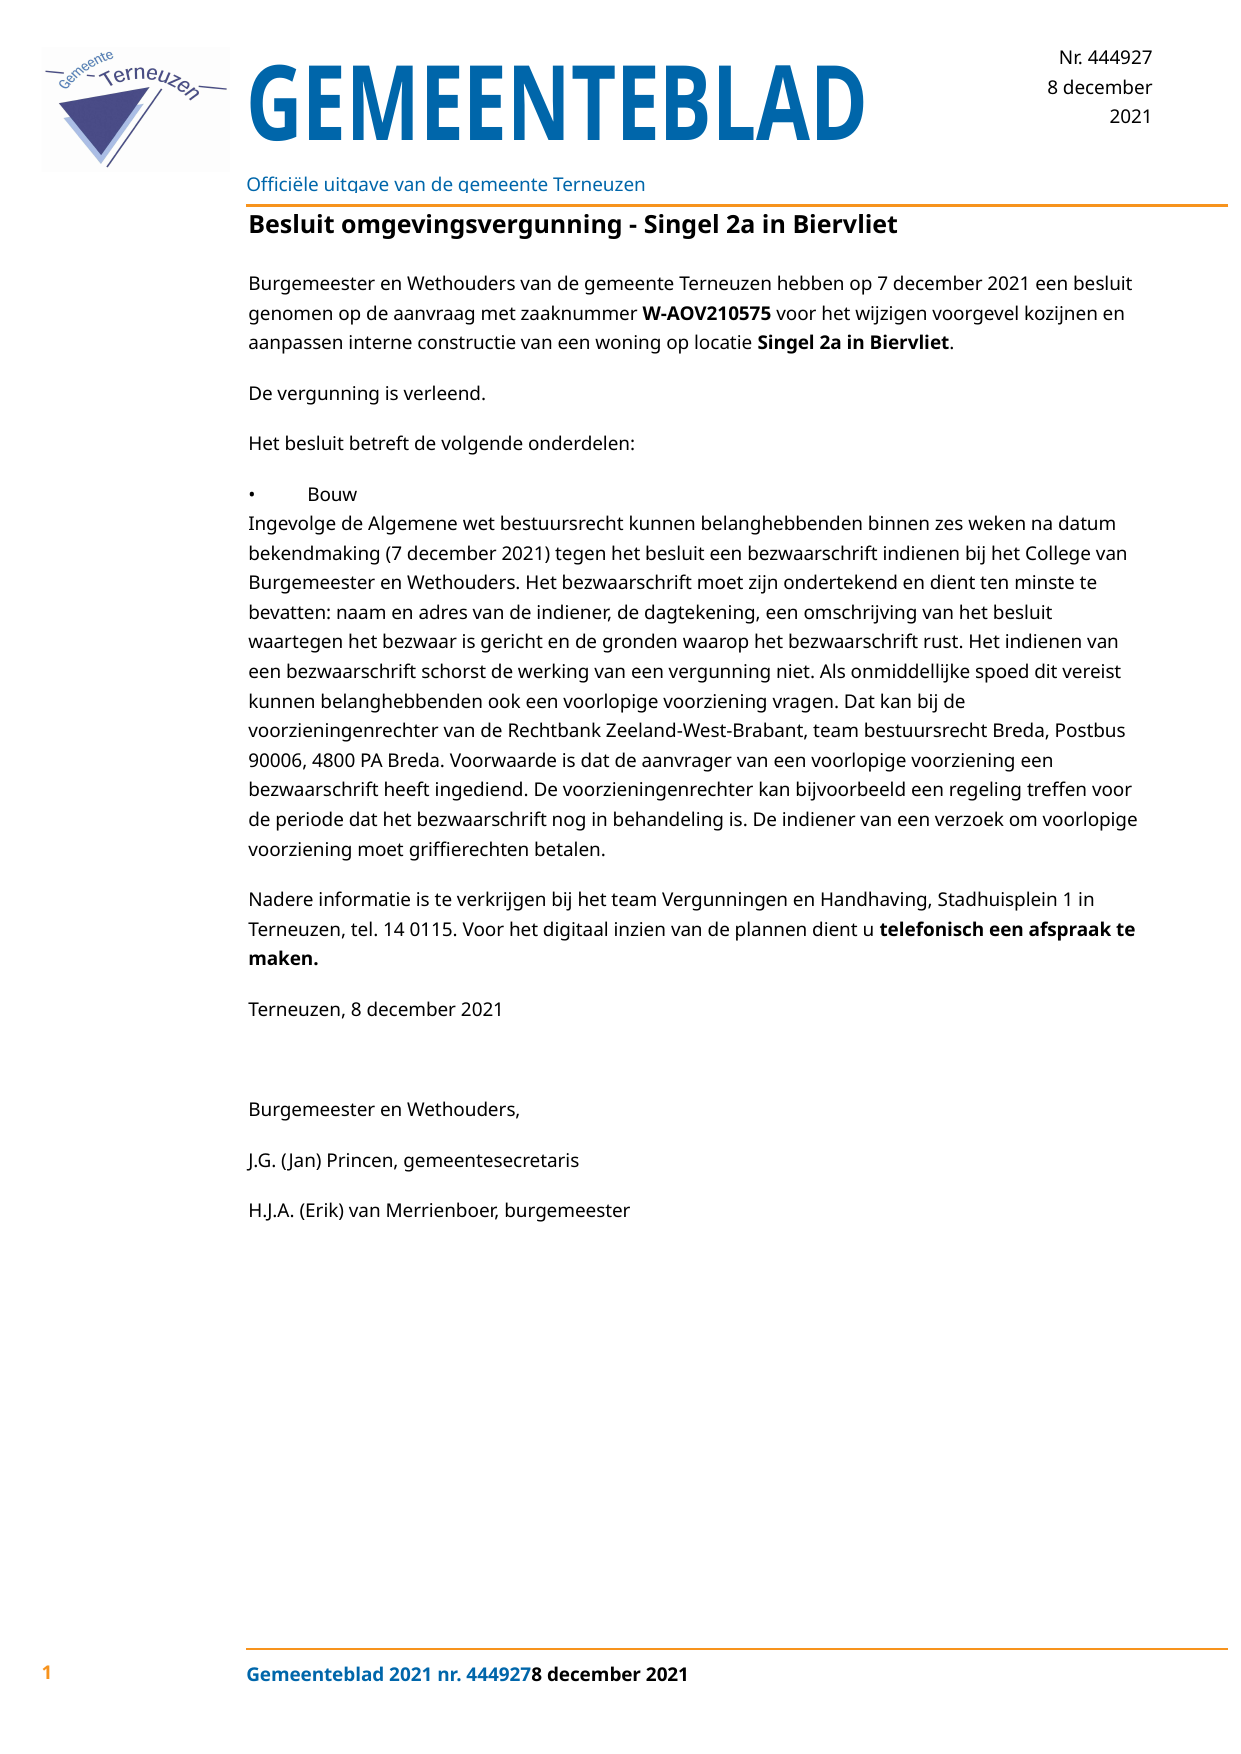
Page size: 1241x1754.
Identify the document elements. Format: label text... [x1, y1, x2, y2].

picture [41, 47, 231, 172]
text Burgemeester en Wethouders, [248, 1097, 1152, 1122]
text H.J.A. (Erik) van Merrienboer, burgemeester [248, 1197, 1152, 1223]
text Ingevolge de Algemene wet bestuursrecht kunnen belanghebbenden binnen zes weken na datum bekendmaking (7 december 2021) tegen het besluit een bezwaarschrift indienen bij het College van Burgemeester en Wethouders. Het bezwaarschrift moet zijn ondertekend en dient ten minste te bevatten: naam en adres van de indiener, de dagtekening, een omschrijving van het besluit waartegen het bezwaar is gericht en de gronden waarop het bezwaarschrift rust. Het indienen van een bezwaarschrift schorst de werking van een vergunning niet. Als onmiddellijke spoed dit vereist kunnen belanghebbenden ook een voorlopige voorziening vragen. Dat kan bij de voorzieningenrechter van de Rechtbank Zeeland-West-Brabant, team bestuursrecht Breda, Postbus 90006, 4800 PA Breda. Voorwaarde is dat de aanvrager van een voorlopige voorziening een bezwaarschrift heeft ingediend. De voorzieningenrechter kan bijvoorbeeld een regeling treffen voor de periode dat het bezwaarschrift nog in behandeling is. De indiener van een verzoek om voorlopige voorziening moet griffierechten betalen. [248, 510, 1152, 861]
text De vergunning is verleend. [248, 380, 1152, 406]
text Burgemeester en Wethouders van de gemeente Terneuzen hebben op 7 december 2021 een besluit genomen op de aanvraag met zaaknummer W-AOV210575 voor het wijzigen voorgevel kozijnen en aanpassen interne constructie van een woning op locatie Singel 2a in Biervliet. [248, 270, 1152, 355]
list Bouw [248, 481, 1152, 506]
text Terneuzen, 8 december 2021 [248, 996, 1152, 1021]
text Besluit omgevingsvergunning - Singel 2a in Biervliet [248, 207, 1152, 241]
text J.G. (Jan) Princen, gemeentesecretaris [248, 1147, 1152, 1173]
text Het besluit betreft de volgende onderdelen: [248, 430, 1152, 456]
text Nadere informatie is te verkrijgen bij het team Vergunningen en Handhaving, Stadhuisplein 1 in Terneuzen, tel. 14 0115. Voor het digitaal inzien van de plannen dient u telefonisch een afspraak te maken. [248, 886, 1152, 971]
